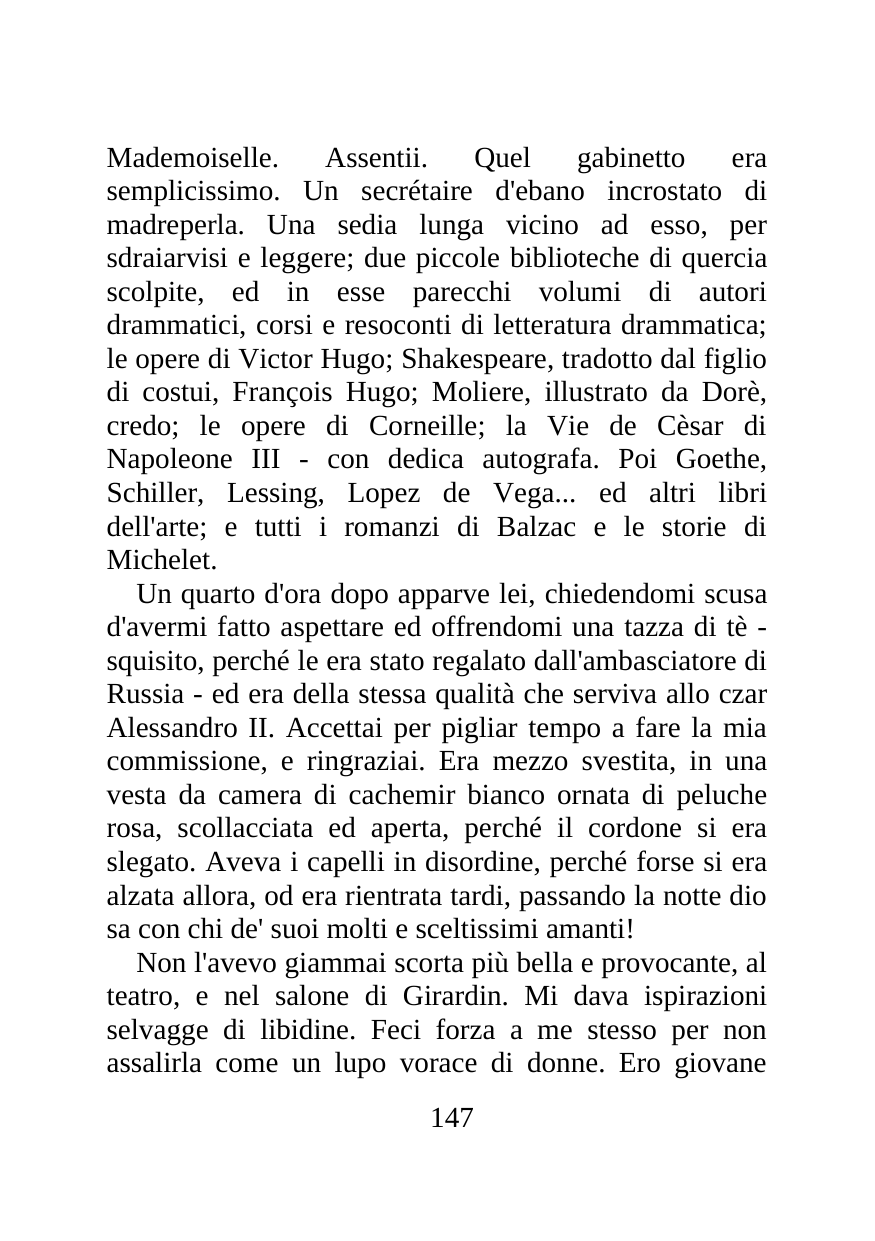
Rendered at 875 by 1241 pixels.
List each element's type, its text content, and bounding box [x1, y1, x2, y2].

text Non l'avevo giammai scorta più bella e provocante, al teatro, e nel salone di Girardin. Mi dava ispirazioni selvagge di libidine. Feci forza a me stesso per non assalirla come un lupo vorace di donne. Ero giovane [106, 945, 768, 1079]
text Mademoiselle. Assentii. Quel gabinetto era semplicissimo. Un secrétaire d'ebano incrostato di madreperla. Una sedia lunga vicino ad esso, per sdraiarvisi e leggere; due piccole biblioteche di quercia scolpite, ed in esse parecchi volumi di autori drammatici, corsi e resoconti di letteratura drammatica; le opere di Victor Hugo; Shakespeare, tradotto dal figlio di costui, François Hugo; Moliere, illustrato da Dorè, credo; le opere di Corneille; la Vie de Cèsar di Napoleone III - con dedica autografa. Poi Goethe, Schiller, Lessing, Lopez de Vega... ed altri libri dell'arte; e tutti i romanzi di Balzac e le storie di Michelet. [106, 140, 768, 576]
text Un quarto d'ora dopo apparve lei, chiedendomi scusa d'avermi fatto aspettare ed offrendomi una tazza di tè - squisito, perché le era stato regalato dall'ambasciatore di Russia - ed era della stessa qualità che serviva allo czar Alessandro II. Accettai per pigliar tempo a fare la mia commissione, e ringraziai. Era mezzo svestita, in una vesta da camera di cachemir bianco ornata di peluche rosa, scollacciata ed aperta, perché il cordone si era slegato. Aveva i capelli in disordine, perché forse si era alzata allora, od era rientrata tardi, passando la notte dio sa con chi de' suoi molti e sceltissimi amanti! [106, 576, 768, 945]
